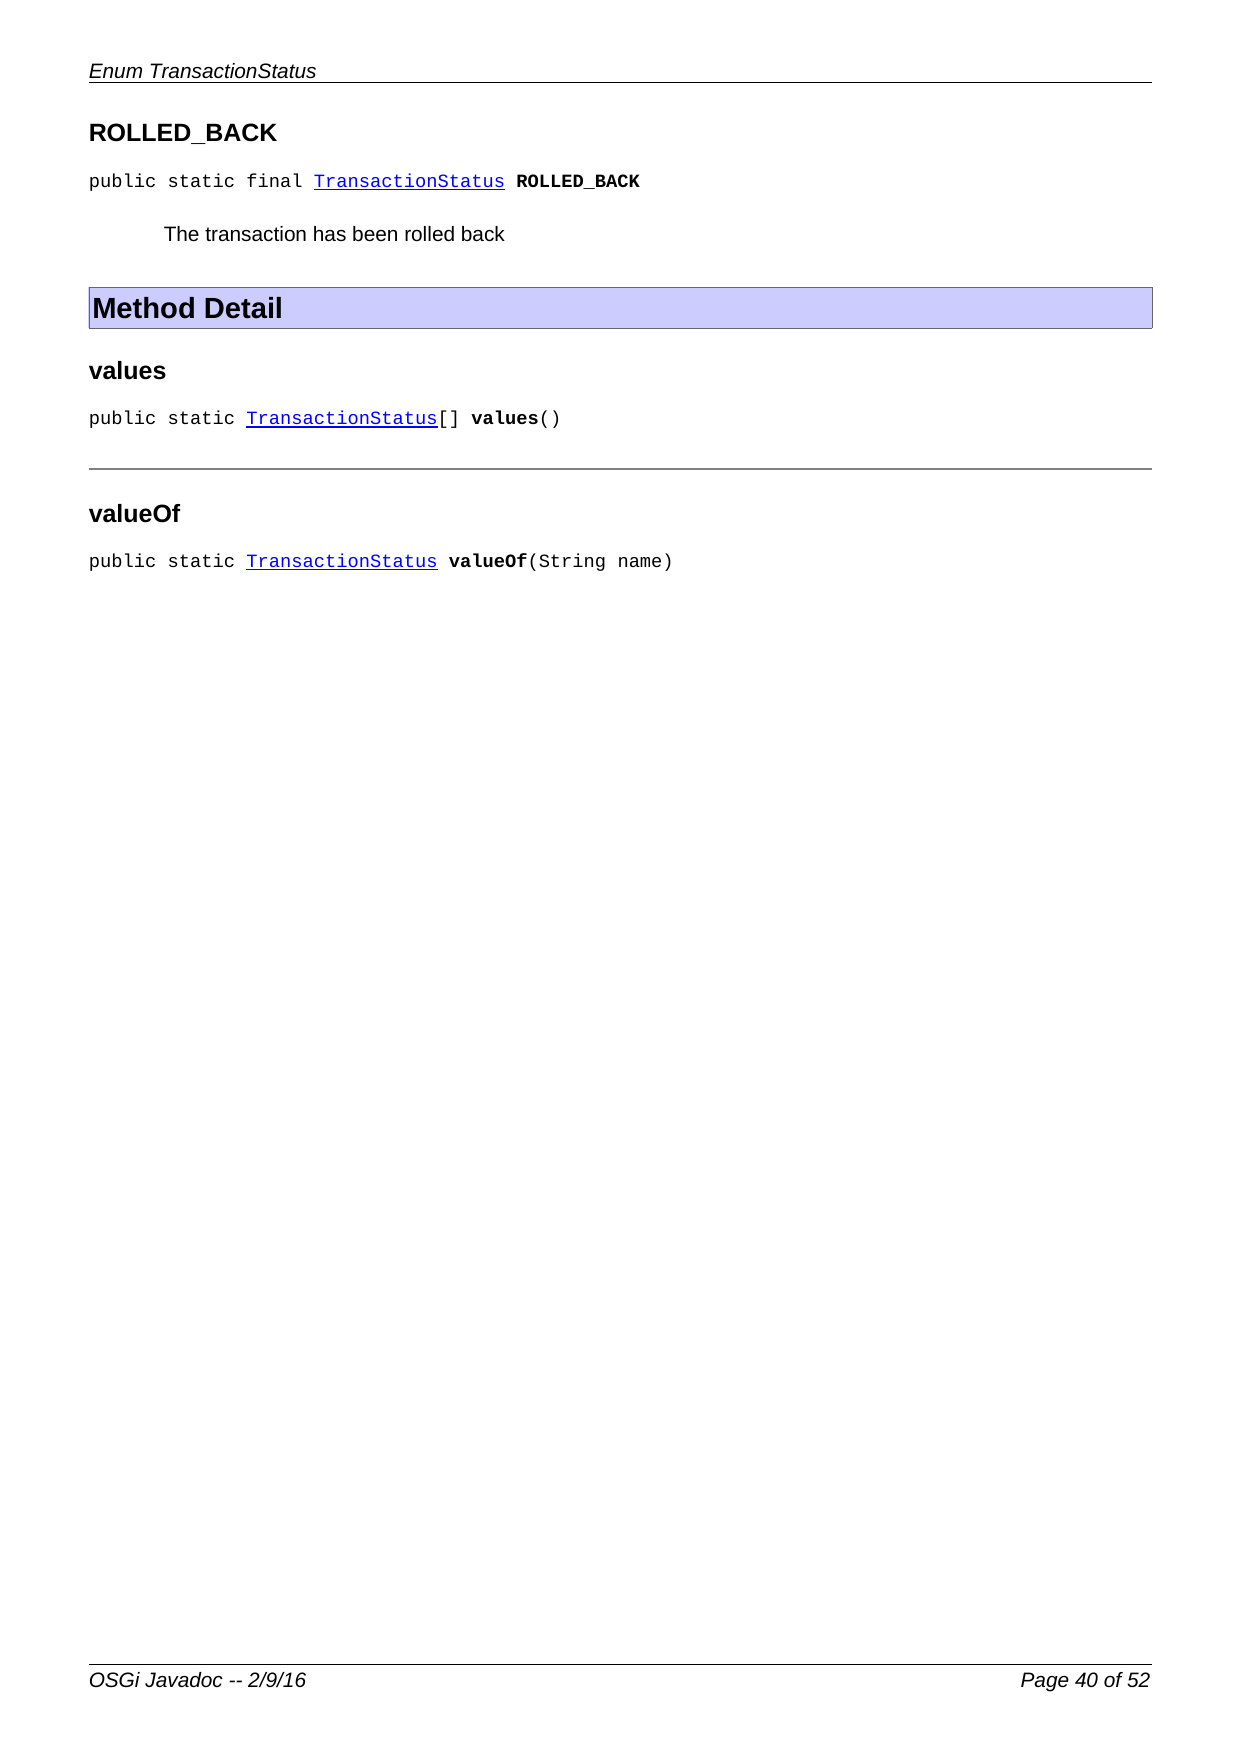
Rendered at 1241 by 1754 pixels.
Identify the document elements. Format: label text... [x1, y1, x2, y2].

subtitle ROLLED_BACK [88, 118, 1152, 147]
subtitle values [88, 356, 1152, 385]
text The transaction has been rolled back [163, 222, 1152, 246]
subtitle Method Detail [90, 288, 1152, 328]
subtitle valueOf [88, 498, 1152, 527]
text public static final TransactionStatus ROLLED_BACK [88, 171, 1152, 193]
text public static TransactionStatus[] values() [88, 409, 1152, 430]
text public static TransactionStatus valueOf(String name) [88, 551, 1152, 573]
